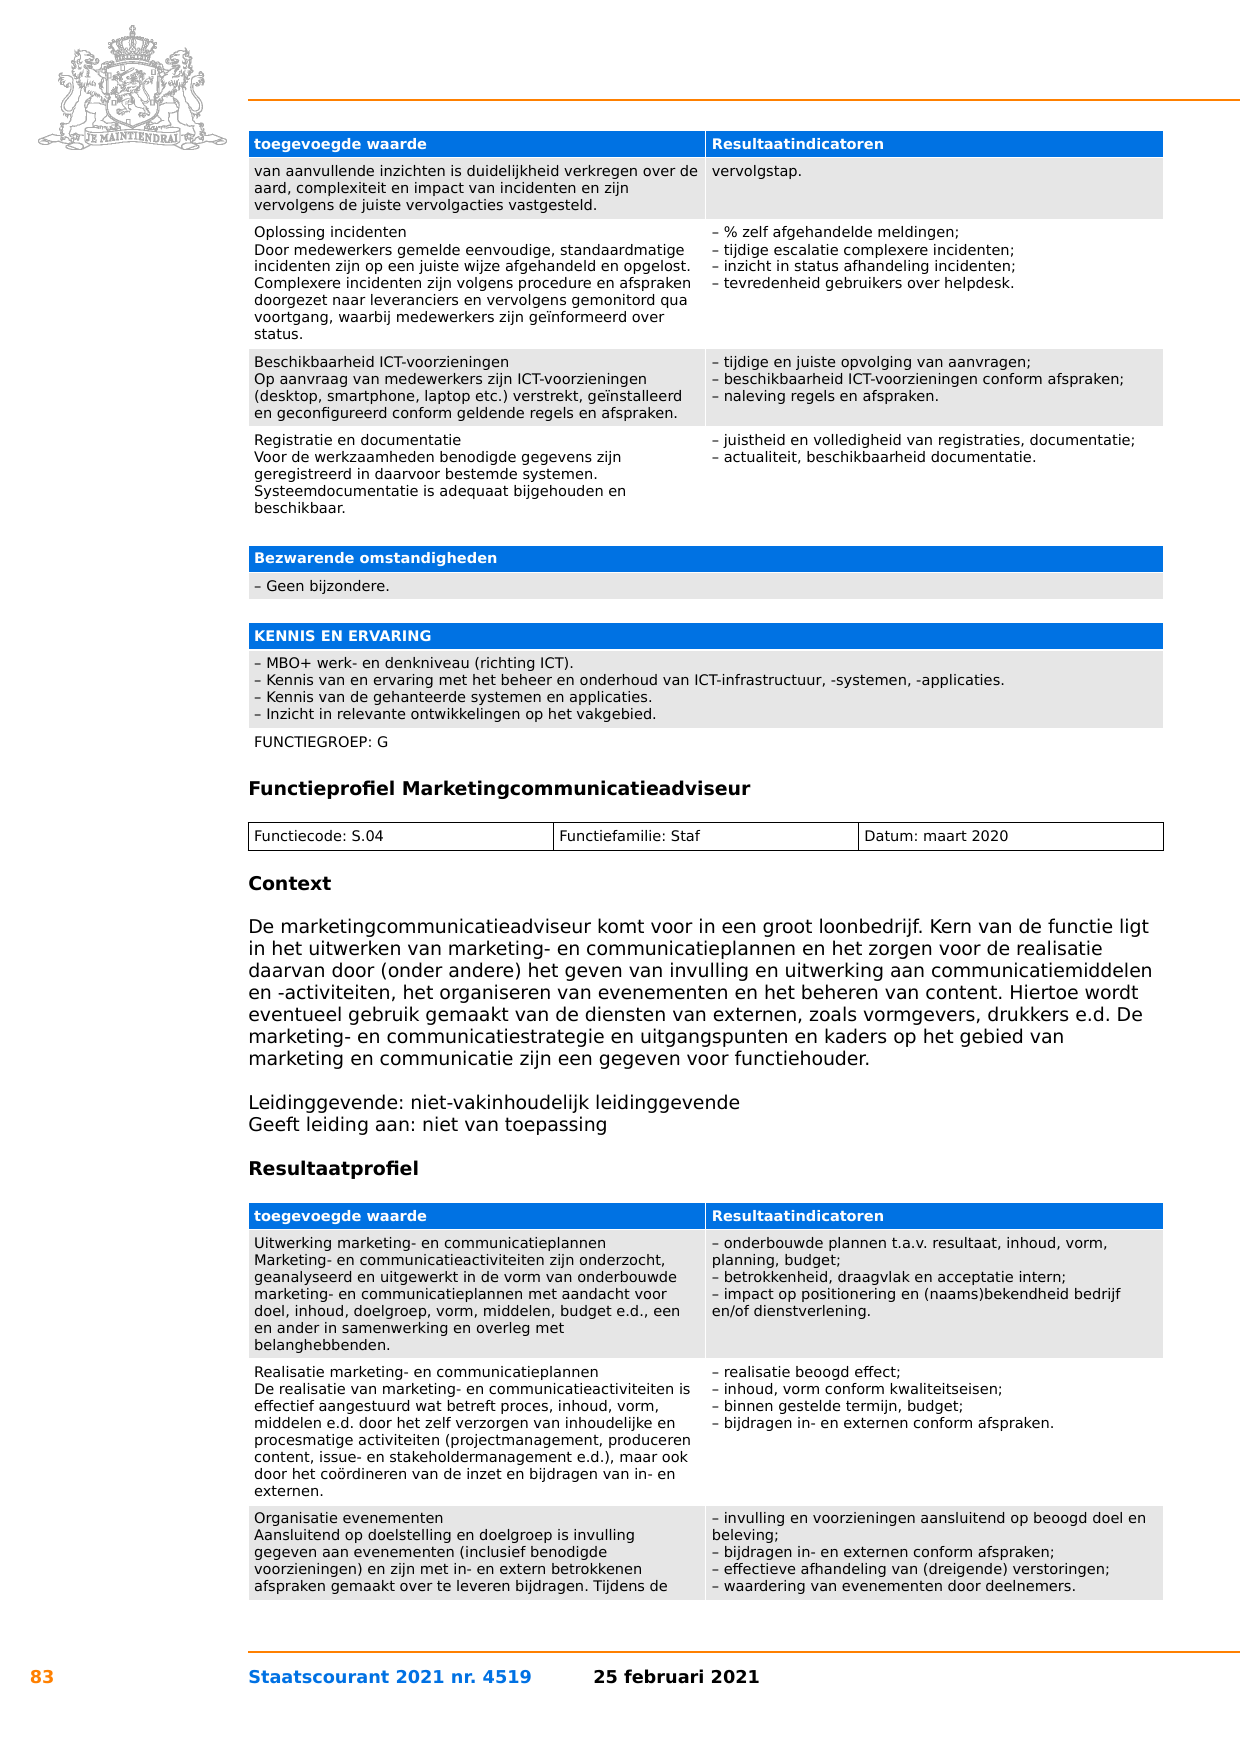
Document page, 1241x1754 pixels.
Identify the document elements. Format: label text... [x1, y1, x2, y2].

table_header Resultaatindicatoren [706, 131, 1163, 157]
picture [38, 25, 227, 150]
table_header Datum: maart 2020 [859, 823, 1163, 849]
subtitle Functieprofiel Marketingcommunicatieadviseur [248, 778, 1163, 800]
table_cell – MBO+ werk- en denkniveau (richting ICT). – Kennis van en ervaring met het beheer en onderhoud van ICT-infrastructuur, -systemen, -applicaties. – Kennis van de gehanteerde systemen en applicaties. – Inzicht in relevante ontwikkelingen op het vakgebied. [249, 651, 1163, 728]
table_header Bezwarende omstandigheden [249, 546, 1163, 572]
table_cell – realisatie beoogd effect; – inhoud, vorm conform kwaliteitseisen; – binnen gestelde termijn, budget; – bijdragen in- en externen conform afspraken. [706, 1359, 1163, 1504]
table_cell – juistheid en volledigheid van registraties, documentatie; – actualiteit, beschikbaarheid documentatie. [706, 427, 1163, 522]
table_cell – tijdige en juiste opvolging van aanvragen; – beschikbaarheid ICT-voorzieningen conform afspraken; – naleving regels en afspraken. [706, 349, 1163, 426]
text Geeft leiding aan: niet van toepassing [248, 1114, 1163, 1136]
table_cell – invulling en voorzieningen aansluitend op beoogd doel en beleving; – bijdragen in- en externen conform afspraken; – effectieve afhandeling van (dreigende) verstoringen; – waardering van evenementen door deelnemers. [706, 1506, 1163, 1600]
table_cell Beschikbaarheid ICT-voorzieningen Op aanvraag van medewerkers zijn ICT-voorzieningen (desktop, smartphone, laptop etc.) verstrekt, geïnstalleerd en geconfigureerd conform geldende regels en afspraken. [249, 349, 705, 426]
table_cell Organisatie evenementen Aansluitend op doelstelling en doelgroep is invulling gegeven aan evenementen (inclusief benodigde voorzieningen) en zijn met in- en extern betrokkenen afspraken gemaakt over te leveren bijdragen. Tijdens de [249, 1506, 705, 1600]
table_header toegevoegde waarde [249, 131, 705, 157]
text Leidinggevende: niet-vakinhoudelijk leidinggevende [248, 1092, 1163, 1114]
text De marketingcommunicatieadviseur komt voor in een groot loonbedrijf. Kern van de functie ligt in het uitwerken van marketing- en communicatieplannen en het zorgen voor de realisatie daarvan door (onder andere) het geven van invulling en uitwerking aan communicatiemiddelen en -activiteiten, het organiseren van evenementen en het beheren van content. Hiertoe wordt eventueel gebruik gemaakt van de diensten van externen, zoals vormgevers, drukkers e.d. De marketing- en communicatiestrategie en uitgangspunten en kaders op het gebied van marketing en communicatie zijn een gegeven voor functiehouder. [248, 916, 1163, 1070]
table_cell van aanvullende inzichten is duidelijkheid verkregen over de aard, complexiteit en impact van incidenten en zijn vervolgens de juiste vervolgacties vastgesteld. [249, 158, 705, 219]
subtitle Context [248, 872, 1163, 894]
table_cell FUNCTIEGROEP: G [249, 729, 1163, 755]
table_header Resultaatindicatoren [706, 1203, 1163, 1229]
subtitle Resultaatprofiel [248, 1158, 1163, 1180]
table_header Functiecode: S.04 [249, 823, 553, 849]
table_cell Uitwerking marketing- en communicatieplannen Marketing- en communicatieactiviteiten zijn onderzocht, geanalyseerd en uitgewerkt in de vorm van onderbouwde marketing- en communicatieplannen met aandacht voor doel, inhoud, doelgroep, vorm, middelen, budget e.d., een en ander in samenwerking en overleg met belanghebbenden. [249, 1230, 705, 1358]
table_cell – Geen bijzondere. [249, 573, 1163, 599]
table_header toegevoegde waarde [249, 1203, 705, 1229]
table_cell – onderbouwde plannen t.a.v. resultaat, inhoud, vorm, planning, budget; – betrokkenheid, draagvlak en acceptatie intern; – impact op positionering en (naams)bekendheid bedrijf en/of dienstverlening. [706, 1230, 1163, 1358]
table_cell Registratie en documentatie Voor de werkzaamheden benodigde gegevens zijn geregistreerd in daarvoor bestemde systemen. Systeemdocumentatie is adequaat bijgehouden en beschikbaar. [249, 427, 705, 522]
table_cell Oplossing incidenten Door medewerkers gemelde eenvoudige, standaardmatige incidenten zijn op een juiste wijze afgehandeld en opgelost. Complexere incidenten zijn volgens procedure en afspraken doorgezet naar leveranciers en vervolgens gemonitord qua voortgang, waarbij medewerkers zijn geïnformeerd over status. [249, 220, 705, 348]
table_header Functiefamilie: Staf [554, 823, 858, 849]
table_header KENNIS EN ERVARING [249, 623, 1163, 649]
table_cell Realisatie marketing- en communicatieplannen De realisatie van marketing- en communicatieactiviteiten is effectief aangestuurd wat betreft proces, inhoud, vorm, middelen e.d. door het zelf verzorgen van inhoudelijke en procesmatige activiteiten (projectmanagement, produceren content, issue- en stakeholdermanagement e.d.), maar ook door het coördineren van de inzet en bijdragen van in- en externen. [249, 1359, 705, 1504]
table_cell vervolgstap. [706, 158, 1163, 219]
table_cell – % zelf afgehandelde meldingen; – tijdige escalatie complexere incidenten; – inzicht in status afhandeling incidenten; – tevredenheid gebruikers over helpdesk. [706, 220, 1163, 348]
